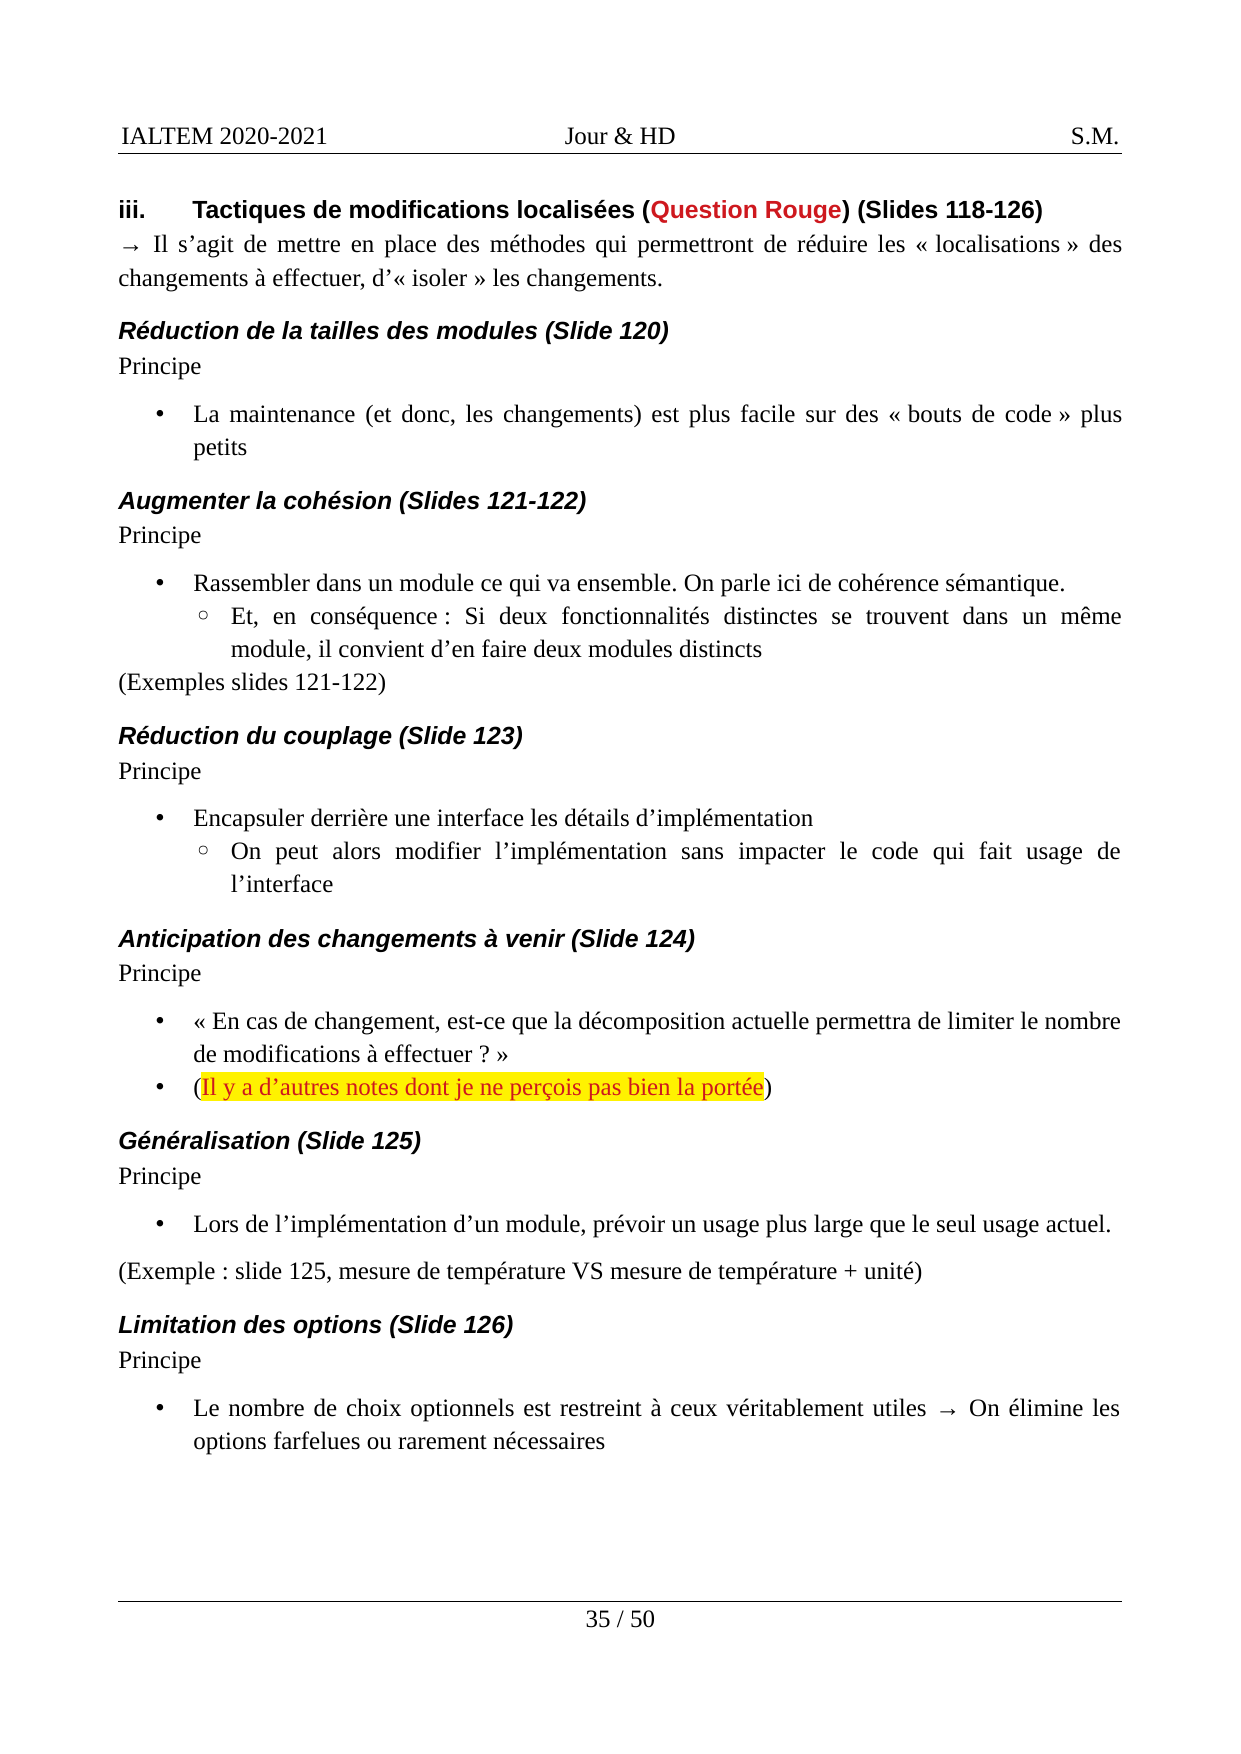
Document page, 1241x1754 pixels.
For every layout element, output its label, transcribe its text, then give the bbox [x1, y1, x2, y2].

text Principe [118, 756, 1122, 784]
subtitle Réduction du couplage (Slide 123) [118, 721, 1122, 749]
list On peut alors modifier l’implémentation sans impacter le code qui fait usage de l’interface [193, 836, 1122, 898]
text → Il s’agit de mettre en place des méthodes qui permettront de réduire les « localisations » des changements à effectuer, d’« isoler » les changements. [118, 229, 1122, 291]
list Encapsuler derrière une interface les détails d’implémentation [156, 803, 1122, 832]
text Principe [118, 958, 1122, 987]
list Rassembler dans un module ce qui va ensemble. On parle ici de cohérence sémantique. [156, 568, 1122, 597]
list La maintenance (et donc, les changements) est plus facile sur des « bouts de code » plus petits [156, 399, 1122, 461]
text (Exemples slides 121-122) [118, 667, 1122, 696]
text Principe [118, 351, 1122, 380]
subtitle Limitation des options (Slide 126) [118, 1310, 1122, 1339]
subtitle Anticipation des changements à venir (Slide 124) [118, 924, 1122, 952]
list Lors de l’implémentation d’un module, prévoir un usage plus large que le seul usage actuel. [156, 1209, 1122, 1238]
text (Exemple : slide 125, mesure de température VS mesure de température + unité) [118, 1256, 1122, 1285]
subtitle Réduction de la tailles des modules (Slide 120) [118, 316, 1122, 345]
text Principe [118, 1161, 1122, 1190]
list Et, en conséquence : Si deux fonctionnalités distinctes se trouvent dans un même module, il convient d’en faire deux modules distincts [193, 601, 1122, 663]
list Le nombre de choix optionnels est restreint à ceux véritablement utiles → On élimine les options farfelues ou rarement nécessaires [156, 1393, 1122, 1454]
subtitle Tactiques de modifications localisées (Question Rouge) (Slides 118-126) [118, 195, 1122, 223]
list « En cas de changement, est-ce que la décomposition actuelle permettra de limiter le nombre de modifications à effectuer ? » [156, 1006, 1122, 1068]
text Principe [118, 1345, 1122, 1374]
list (Il y a d’autres notes dont je ne perçois pas bien la portée) [156, 1072, 1122, 1101]
subtitle Généralisation (Slide 125) [118, 1126, 1122, 1155]
text Principe [118, 521, 1122, 549]
subtitle Augmenter la cohésion (Slides 121-122) [118, 486, 1122, 514]
